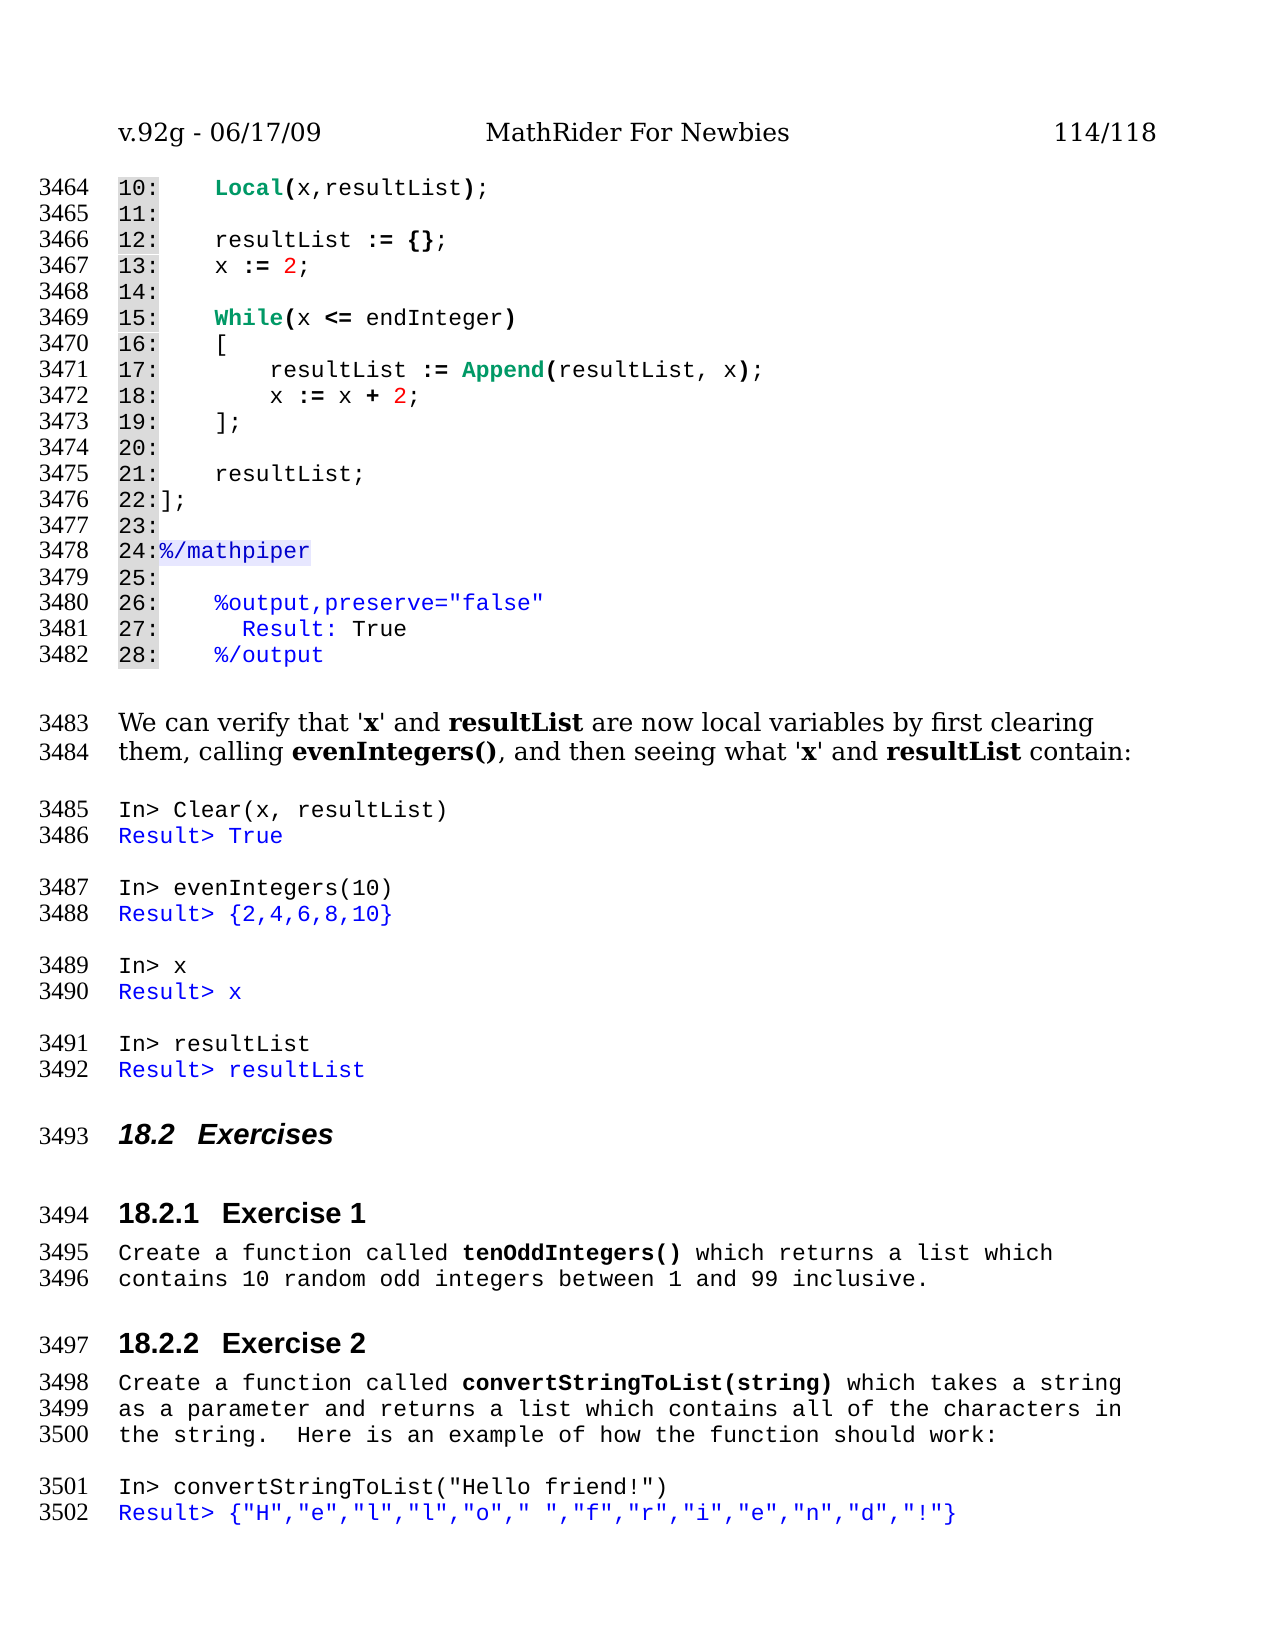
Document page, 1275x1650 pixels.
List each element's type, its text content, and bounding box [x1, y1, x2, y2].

text 26: %output,preserve="false" [118, 592, 1157, 618]
text 24:%/mathpiper [118, 540, 1157, 566]
text In> Clear(x, resultList) [118, 799, 1157, 825]
text Result> resultList [118, 1058, 1157, 1084]
text In> convertStringToList("Hello friend!") [118, 1475, 1157, 1501]
text 14: [118, 281, 1157, 306]
text 13: x := 2; [118, 254, 1157, 281]
text 16: [ [118, 332, 1157, 358]
text 17: resultList := Append(resultList, x); [118, 358, 1157, 384]
text 19: ]; [118, 410, 1157, 436]
text 22:]; [118, 488, 1157, 514]
text 12: resultList := {}; [118, 229, 1157, 254]
text We can verify that 'x' and resultList are now local variables by first clearing them, calling evenIntegers(), and then seeing what 'x' and resultList contain: [118, 708, 1157, 767]
text Result> x [118, 980, 1157, 1006]
text 15: While(x <= endInteger) [118, 306, 1157, 332]
text In> evenIntegers(10) [118, 877, 1157, 902]
text 20: [118, 436, 1157, 462]
text Result> True [118, 825, 1157, 851]
text In> x [118, 954, 1157, 980]
text 23: [118, 514, 1157, 540]
text Create a function called convertStringToList(string) which takes a string as a parameter and returns a list which contains all of the characters in the string. Here is an example of how the function should work: [118, 1372, 1157, 1449]
text In> resultList [118, 1032, 1157, 1058]
text Result> {"H","e","l","l","o"," ","f","r","i","e","n","d","!"} [118, 1501, 1157, 1527]
text Result> {2,4,6,8,10} [118, 902, 1157, 928]
subtitle Exercises [118, 1117, 1157, 1151]
subtitle Exercise 1 [118, 1196, 1157, 1229]
subtitle Exercise 2 [118, 1326, 1157, 1359]
text 10: Local(x,resultList); [118, 177, 1157, 203]
text 21: resultList; [118, 462, 1157, 488]
text 11: [118, 203, 1157, 229]
text 25: [118, 566, 1157, 592]
text 28: %/output [118, 644, 1157, 669]
text 18: x := x + 2; [118, 384, 1157, 410]
text 27: Result: True [118, 618, 1157, 644]
text Create a function called tenOddIntegers() which returns a list which contains 10 random odd integers between 1 and 99 inclusive. [118, 1241, 1157, 1293]
